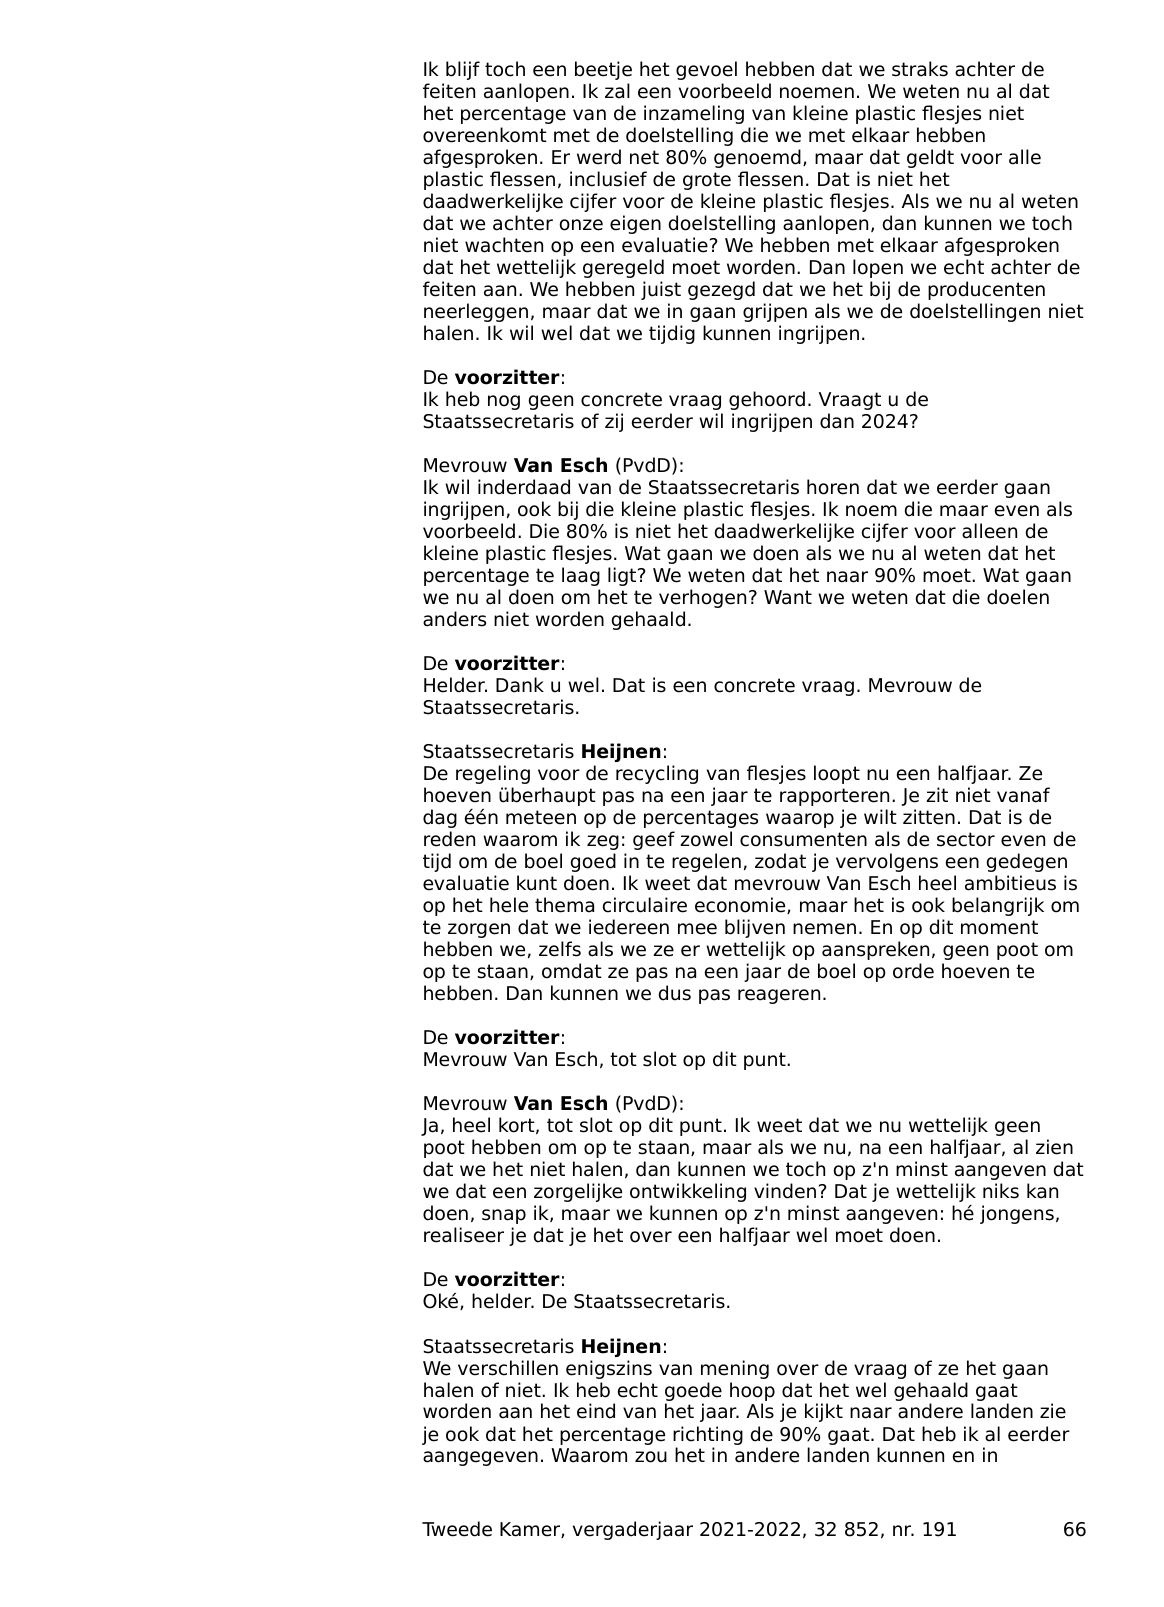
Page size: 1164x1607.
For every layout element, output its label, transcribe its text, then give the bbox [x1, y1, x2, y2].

text De voorzitter: [422, 1269, 1087, 1291]
text We verschillen enigszins van mening over de vraag of ze het gaan halen of niet. Ik heb echt goede hoop dat het wel gehaald gaat worden aan het eind van het jaar. Als je kijkt naar andere landen zie je ook dat het percentage richting de 90% gaat. Dat heb ik al eerder aangegeven. Waarom zou het in andere landen kunnen en in [422, 1357, 1087, 1467]
text Ik blijf toch een beetje het gevoel hebben dat we straks achter de feiten aanlopen. Ik zal een voorbeeld noemen. We weten nu al dat het percentage van de inzameling van kleine plastic flesjes niet overeenkomt met de doelstelling die we met elkaar hebben afgesproken. Er werd net 80% genoemd, maar dat geldt voor alle plastic flessen, inclusief de grote flessen. Dat is niet het daadwerkelijke cijfer voor de kleine plastic flesjes. Als we nu al weten dat we achter onze eigen doelstelling aanlopen, dan kunnen we toch niet wachten op een evaluatie? We hebben met elkaar afgesproken dat het wettelijk geregeld moet worden. Dan lopen we echt achter de feiten aan. We hebben juist gezegd dat we het bij de producenten neerleggen, maar dat we in gaan grijpen als we de doelstellingen niet halen. Ik wil wel dat we tijdig kunnen ingrijpen. [422, 59, 1087, 345]
text Staatssecretaris Heijnen: [422, 1336, 1087, 1357]
text Ja, heel kort, tot slot op dit punt. Ik weet dat we nu wettelijk geen poot hebben om op te staan, maar als we nu, na een halfjaar, al zien dat we het niet halen, dan kunnen we toch op z'n minst aangeven dat we dat een zorgelijke ontwikkeling vinden? Dat je wettelijk niks kan doen, snap ik, maar we kunnen op z'n minst aangeven: hé jongens, realiseer je dat je het over een halfjaar wel moet doen. [422, 1115, 1087, 1247]
text Helder. Dank u wel. Dat is een concrete vraag. Mevrouw de Staatssecretaris. [422, 675, 1087, 719]
text Mevrouw Van Esch (PvdD): [422, 455, 1087, 477]
text Ik heb nog geen concrete vraag gehoord. Vraagt u de Staatssecretaris of zij eerder wil ingrijpen dan 2024? [422, 389, 1087, 433]
text De voorzitter: [422, 1027, 1087, 1049]
text De regeling voor de recycling van flesjes loopt nu een halfjaar. Ze hoeven überhaupt pas na een jaar te rapporteren. Je zit niet vanaf dag één meteen op de percentages waarop je wilt zitten. Dat is de reden waarom ik zeg: geef zowel consumenten als de sector even de tijd om de boel goed in te regelen, zodat je vervolgens een gedegen evaluatie kunt doen. Ik weet dat mevrouw Van Esch heel ambitieus is op het hele thema circulaire economie, maar het is ook belangrijk om te zorgen dat we iedereen mee blijven nemen. En op dit moment hebben we, zelfs als we ze er wettelijk op aanspreken, geen poot om op te staan, omdat ze pas na een jaar de boel op orde hoeven te hebben. Dan kunnen we dus pas reageren. [422, 763, 1087, 1005]
text Staatssecretaris Heijnen: [422, 741, 1087, 763]
text Oké, helder. De Staatssecretaris. [422, 1291, 1087, 1313]
text De voorzitter: [422, 653, 1087, 675]
text Ik wil inderdaad van de Staatssecretaris horen dat we eerder gaan ingrijpen, ook bij die kleine plastic flesjes. Ik noem die maar even als voorbeeld. Die 80% is niet het daadwerkelijke cijfer voor alleen de kleine plastic flesjes. Wat gaan we doen als we nu al weten dat het percentage te laag ligt? We weten dat het naar 90% moet. Wat gaan we nu al doen om het te verhogen? Want we weten dat die doelen anders niet worden gehaald. [422, 477, 1087, 631]
text Mevrouw Van Esch, tot slot op dit punt. [422, 1049, 1087, 1071]
text De voorzitter: [422, 367, 1087, 389]
text Mevrouw Van Esch (PvdD): [422, 1093, 1087, 1115]
